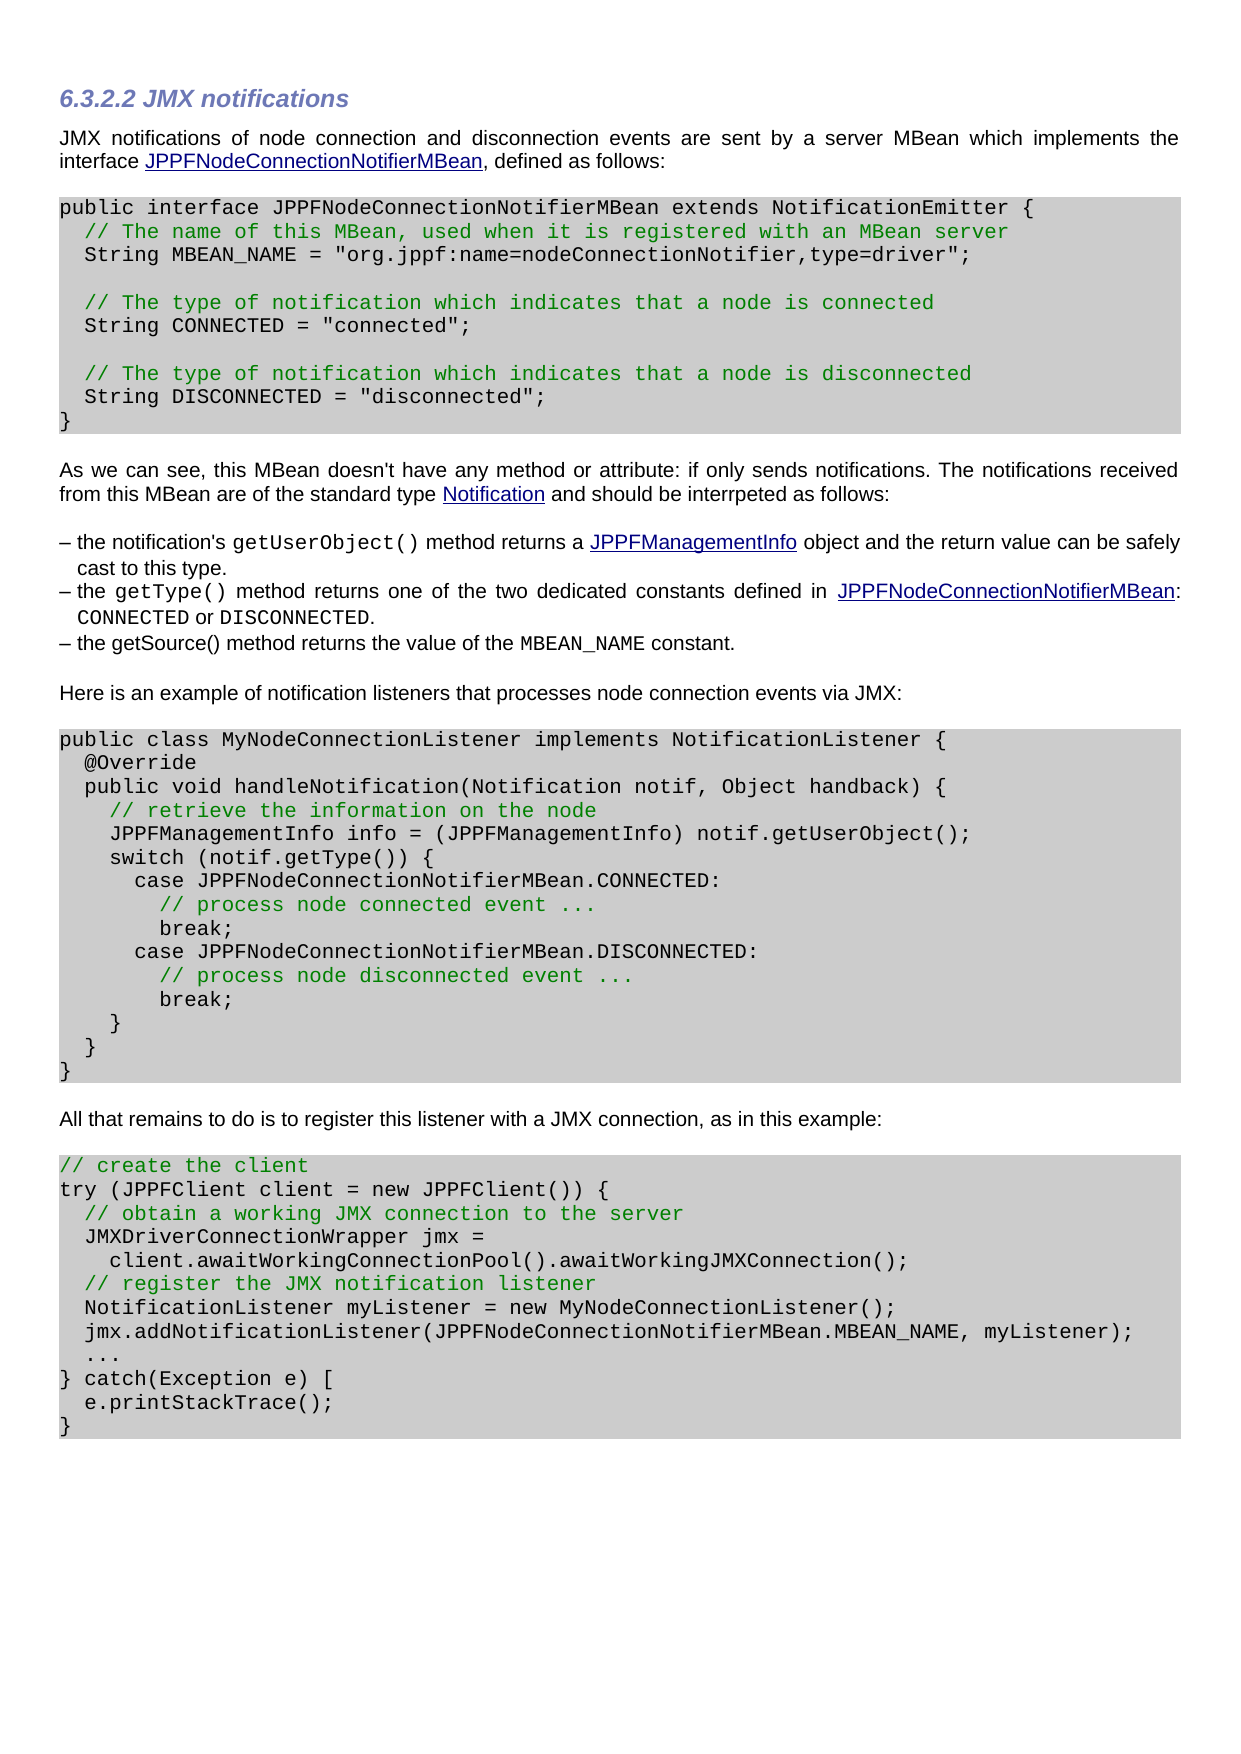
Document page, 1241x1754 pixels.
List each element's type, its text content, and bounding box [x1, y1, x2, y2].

text // register the JMX notification listener [59, 1273, 1181, 1297]
text String CONNECTED = "connected"; [59, 315, 1181, 339]
text // process node connected event ... [59, 894, 1181, 918]
text // retrieve the information on the node [59, 799, 1181, 823]
text jmx.addNotificationListener(JPPFNodeConnectionNotifierMBean.MBEAN_NAME, myListener); [59, 1321, 1181, 1344]
text } [59, 1012, 1181, 1036]
text Here is an example of notification listeners that processes node connection events via JMX: [59, 681, 1181, 705]
text case JPPFNodeConnectionNotifierMBean.DISCONNECTED: [59, 941, 1181, 965]
text e.printStackTrace(); [59, 1392, 1181, 1415]
text } [59, 1036, 1181, 1060]
text All that remains to do is to register this listener with a JMX connection, as in this example: [59, 1107, 1181, 1131]
text // process node disconnected event ... [59, 965, 1181, 989]
text @Override [59, 752, 1181, 776]
list the notification's getUserObject() method returns a JPPFManagementInfo object and the return value can be safely cast to this type. [59, 529, 1181, 579]
text JMX notifications of node connection and disconnection events are sent by a server MBean which implements the interface JPPFNodeConnectionNotifierMBean, defined as follows: [59, 125, 1181, 173]
text String DISCONNECTED = "disconnected"; [59, 386, 1181, 410]
text case JPPFNodeConnectionNotifierMBean.CONNECTED: [59, 871, 1181, 894]
text JPPFManagementInfo info = (JPPFManagementInfo) notif.getUserObject(); [59, 823, 1181, 847]
text ... [59, 1344, 1181, 1368]
list the getType() method returns one of the two dedicated constants defined in JPPFNodeConnectionNotifierMBean: CONNECTED or DISCONNECTED. [59, 579, 1181, 631]
text } [59, 1060, 1181, 1083]
text JMXDriverConnectionWrapper jmx = [59, 1226, 1181, 1250]
text break; [59, 918, 1181, 941]
text String MBEAN_NAME = "org.jppf:name=nodeConnectionNotifier,type=driver"; [59, 244, 1181, 268]
subtitle JMX notifications [59, 84, 1181, 113]
text // The type of notification which indicates that a node is disconnected [59, 363, 1181, 386]
text NotificationListener myListener = new MyNodeConnectionListener(); [59, 1297, 1181, 1321]
text As we can see, this MBean doesn't have any method or attribute: if only sends notifications. The notifications received from this MBean are of the standard type Notification and should be interrpeted as follows: [59, 458, 1181, 506]
text public interface JPPFNodeConnectionNotifierMBean extends NotificationEmitter { [59, 197, 1181, 221]
text switch (notif.getType()) { [59, 847, 1181, 871]
text } [59, 410, 1181, 434]
text // create the client [59, 1155, 1181, 1179]
text } [59, 1415, 1181, 1439]
list the getSource() method returns the value of the MBEAN_NAME constant. [59, 631, 1181, 657]
text client.awaitWorkingConnectionPool().awaitWorkingJMXConnection(); [59, 1250, 1181, 1273]
text // The type of notification which indicates that a node is connected [59, 292, 1181, 315]
text // obtain a working JMX connection to the server [59, 1202, 1181, 1226]
text public void handleNotification(Notification notif, Object handback) { [59, 776, 1181, 799]
text // The name of this MBean, used when it is registered with an MBean server [59, 221, 1181, 244]
text } catch(Exception e) [ [59, 1368, 1181, 1392]
text public class MyNodeConnectionListener implements NotificationListener { [59, 729, 1181, 752]
text break; [59, 989, 1181, 1012]
text try (JPPFClient client = new JPPFClient()) { [59, 1179, 1181, 1202]
